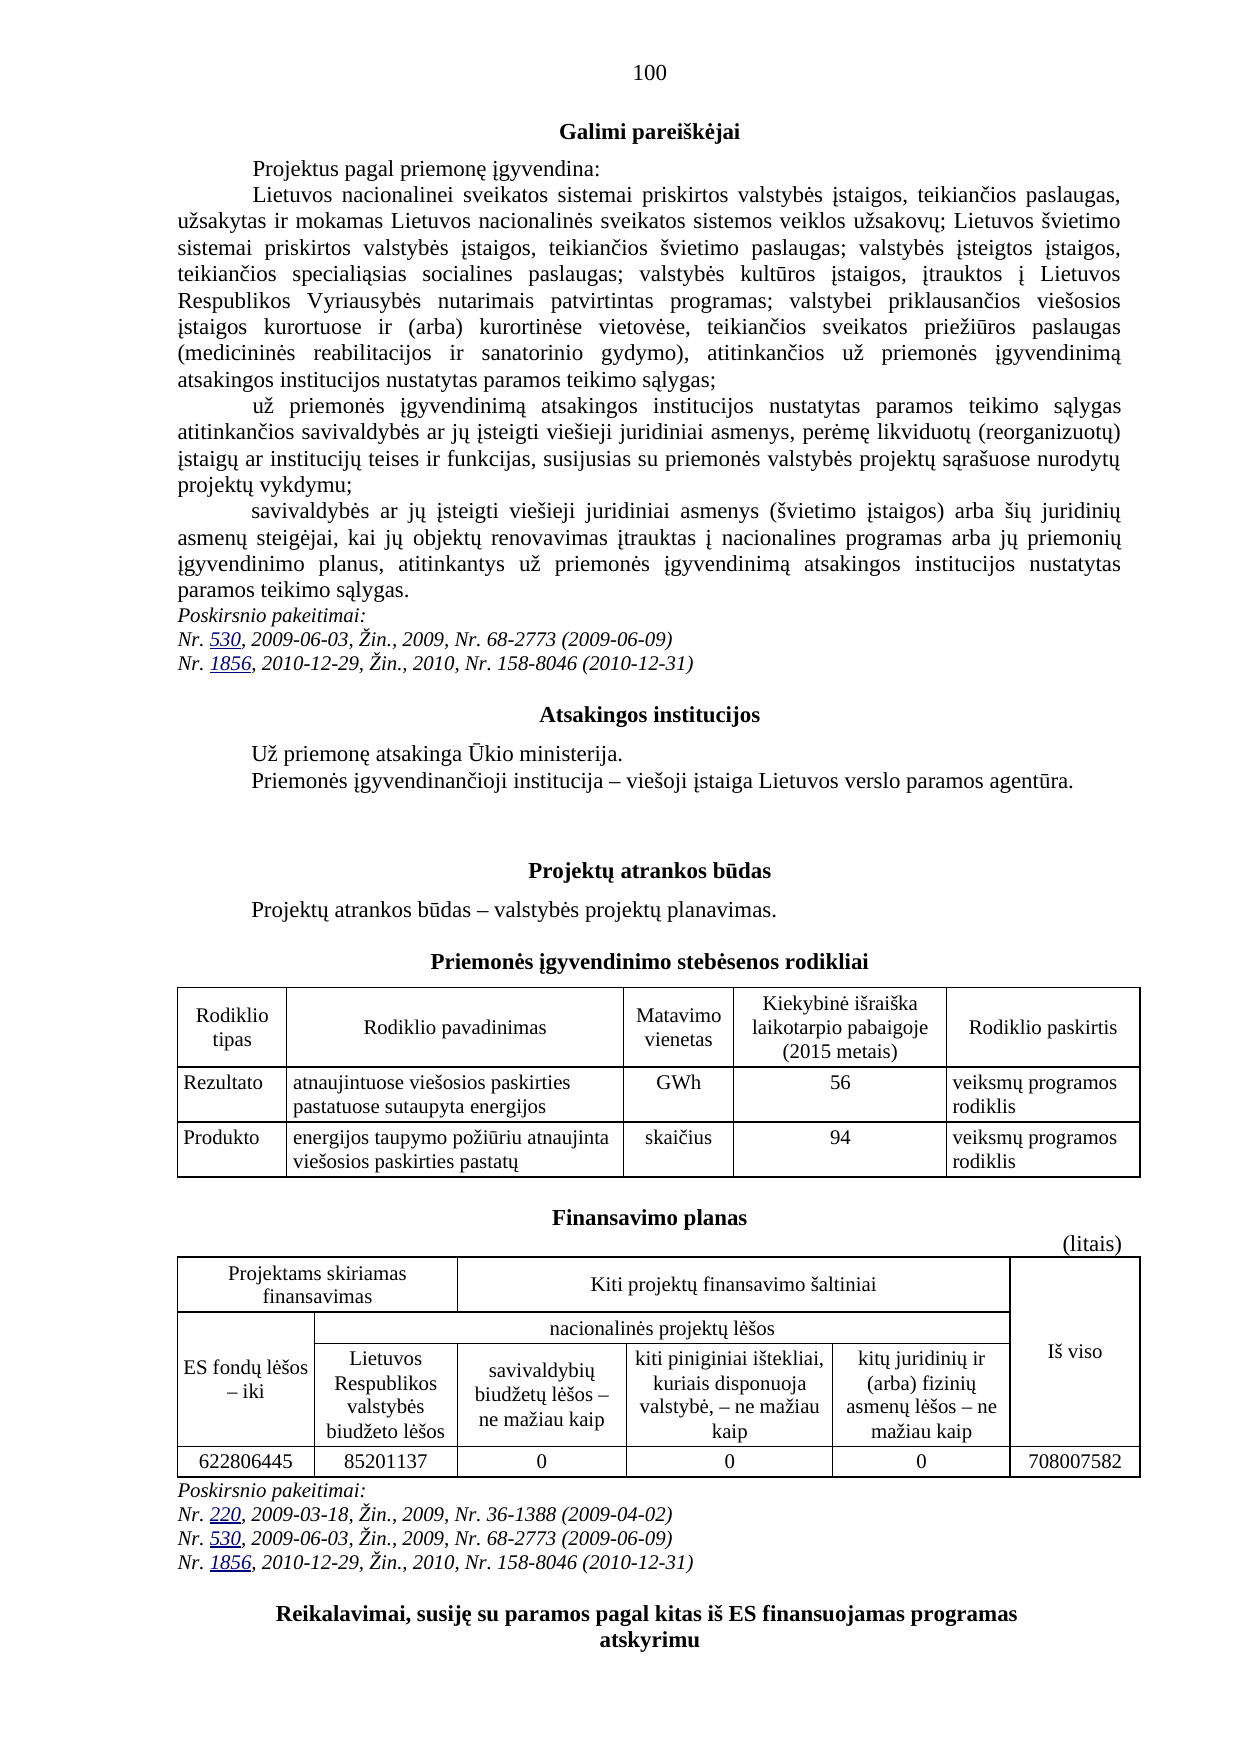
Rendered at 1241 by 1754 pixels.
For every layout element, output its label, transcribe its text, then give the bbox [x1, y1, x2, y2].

table_header Kiti projektų finansavimo šaltiniai [458, 1258, 1009, 1311]
text Nr. 1856, 2010-12-29, Žin., 2010, Nr. 158-8046 (2010-12-31) [177, 1550, 1122, 1574]
table_cell 85201137 [315, 1447, 457, 1476]
list (litais) [177, 1230, 1122, 1256]
table_cell GWh [624, 1068, 733, 1121]
table_cell 708007582 [1011, 1447, 1139, 1476]
text Poskirsnio pakeitimai: [177, 603, 1122, 627]
text Priemonės įgyvendinimo stebėsenos rodikliai [177, 948, 1122, 975]
table_cell 622806445 [178, 1447, 314, 1476]
text Finansavimo planas [177, 1204, 1122, 1230]
text Lietuvos nacionalinei sveikatos sistemai priskirtos valstybės įstaigos, teikiančios paslaugas, užsakytas ir mokamas Lietuvos nacionalinės sveikatos sistemos veiklos užsakovų; Lietuvos švietimo sistemai priskirtos valstybės įstaigos, teikiančios švietimo paslaugas; valstybės įsteigtos įstaigos, teikiančios specialiąsias socialines paslaugas; valstybės kultūros įstaigos, įtrauktos į Lietuvos Respublikos Vyriausybės nutarimais patvirtintas programas; valstybei priklausančios viešosios įstaigos kurortuose ir (arba) kurortinėse vietovėse, teikiančios sveikatos priežiūros paslaugas (medicininės reabilitacijos ir sanatorinio gydymo), atitinkančios už priemonės įgyvendinimą atsakingos institucijos nustatytas paramos teikimo sąlygas; [177, 181, 1122, 392]
text Nr. 530, 2009-06-03, Žin., 2009, Nr. 68-2773 (2009-06-09) [177, 1526, 1122, 1550]
table_cell 0 [627, 1447, 832, 1476]
text Projektų atrankos būdas – valstybės projektų planavimas. [177, 896, 1122, 922]
table_cell veiksmų programos rodiklis [947, 1068, 1139, 1121]
table_cell Rezultato [178, 1068, 286, 1121]
table_cell savivaldybių biudžetų lėšos – ne mažiau kaip [458, 1344, 626, 1446]
text Už priemonę atsakinga Ūkio ministerija. [177, 740, 1122, 767]
text Projektus pagal priemonę įgyvendina: [177, 155, 1122, 181]
table_cell skaičius [624, 1123, 733, 1176]
table_cell Lietuvos Respublikos valstybės biudžeto lėšos [315, 1344, 457, 1446]
table_cell kiti piniginiai ištek­liai, kuriais dispo­nuoja valstybė, – ne mažiau kaip [627, 1344, 832, 1446]
table_header Iš viso [1011, 1258, 1139, 1446]
text Poskirsnio pakeitimai: [177, 1478, 1122, 1502]
table_header Rodiklio pavadinimas [287, 988, 623, 1066]
text Nr. 530, 2009-06-03, Žin., 2009, Nr. 68-2773 (2009-06-09) [177, 627, 1122, 651]
table_cell kitų juridinių ir (arba) fizinių asmenų lėšos – ne mažiau kaip [833, 1344, 1009, 1446]
table_cell ES fondų lėšos – iki [178, 1313, 314, 1446]
table_header Projektams skiriamas finansavimas [178, 1258, 457, 1311]
text savivaldybės ar jų įsteigti viešieji juridiniai asmenys (švietimo įstaigos) arba šių juridinių asmenų steigėjai, kai jų objektų renovavimas įtrauktas į nacionalines programas arba jų priemonių įgyvendinimo planus, atitinkantys už priemonės įgyvendinimą atsakingos institucijos nustatytas paramos teikimo sąlygas. [177, 497, 1122, 603]
table_cell 0 [833, 1447, 1009, 1476]
table_cell 0 [458, 1447, 626, 1476]
table_cell 56 [734, 1068, 946, 1121]
table_header Rodiklio tipas [178, 988, 286, 1066]
text Projektų atrankos būdas [177, 857, 1122, 883]
table_cell energijos taupymo požiūriu atnaujinta viešosios paskirties pastatų [287, 1123, 623, 1176]
table_header Rodiklio paskirtis [947, 988, 1139, 1066]
text Priemonės įgyvendinančioji institucija – viešoji įstaiga Lietuvos verslo paramos agentūra. [177, 767, 1122, 793]
table_header Matavimo vienetas [624, 988, 733, 1066]
table_cell 94 [734, 1123, 946, 1176]
table_cell veiksmų programos rodiklis [947, 1123, 1139, 1176]
text Nr. 1856, 2010-12-29, Žin., 2010, Nr. 158-8046 (2010-12-31) [177, 651, 1122, 675]
text Galimi pareiškėjai [177, 118, 1122, 144]
text Reikalavimai, susiję su paramos pagal kitas iš ES finansuojamas programas atskyrimu [177, 1600, 1122, 1653]
table_cell Produkto [178, 1123, 286, 1176]
table_cell atnaujintuose viešosios paskirties pastatuose sutaupyta energijos [287, 1068, 623, 1121]
table_cell nacionalinės projektų lėšos [315, 1313, 1009, 1342]
table_header Kiekybinė išraiška laikotarpio pabaigoje (2015 metais) [734, 988, 946, 1066]
text Atsakingos institucijos [177, 701, 1122, 728]
text už priemonės įgyvendinimą atsakingos institucijos nustatytas paramos teikimo sąlygas atitinkančios savivaldybės ar jų įsteigti viešieji juridiniai asmenys, perėmę likviduotų (reorganizuotų) įstaigų ar institucijų teises ir funkcijas, susijusias su priemonės valstybės projektų sąrašuose nurodytų projektų vykdymu; [177, 392, 1122, 497]
text Nr. 220, 2009-03-18, Žin., 2009, Nr. 36-1388 (2009-04-02) [177, 1502, 1122, 1526]
